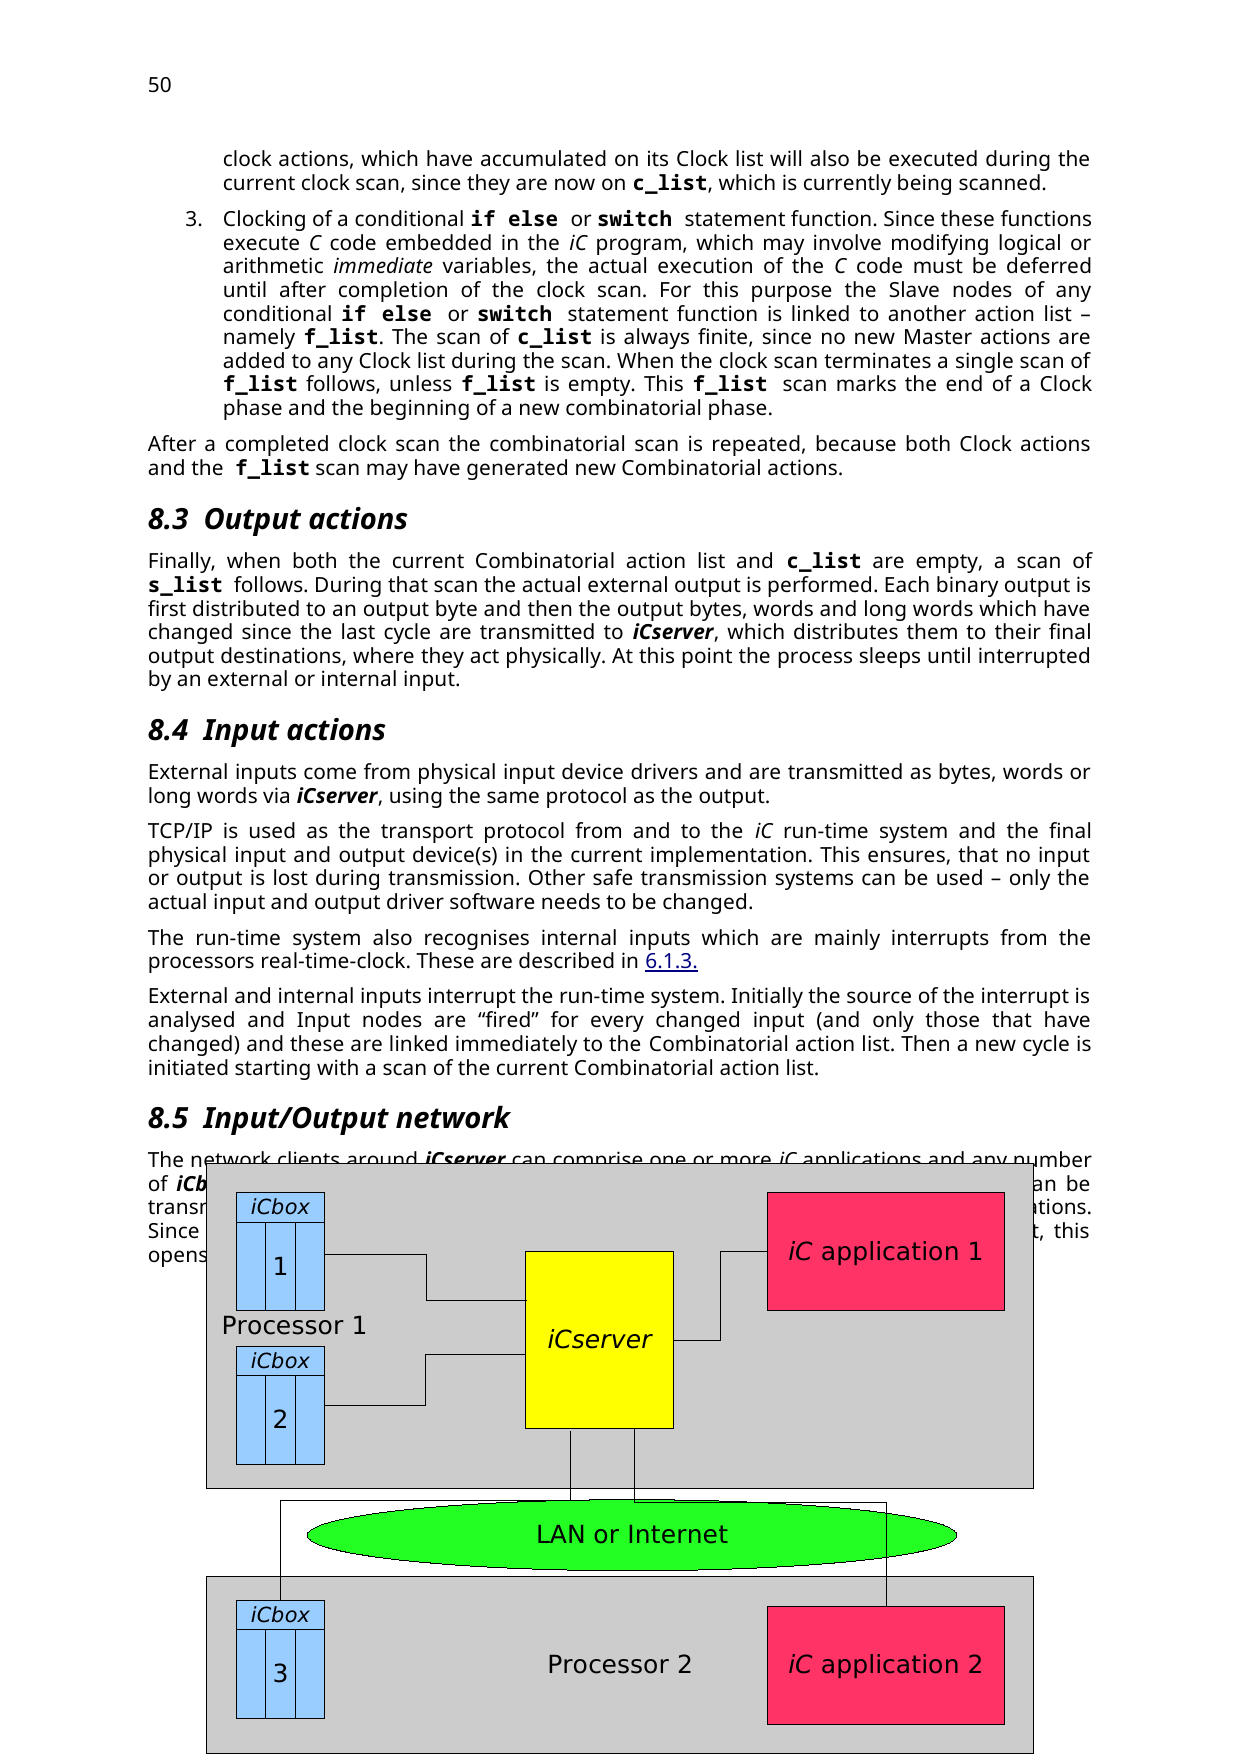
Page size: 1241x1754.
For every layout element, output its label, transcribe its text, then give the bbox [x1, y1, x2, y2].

text External and internal inputs interrupt the run-time system. Initially the source of the interrupt is analysed and Input nodes are “fired” for every changed input (and only those that have changed) and these are linked immediately to the Combinatorial action list. Then a new cycle is initiated starting with a scan of the current Combinatorial action list. [148, 985, 1092, 1080]
text Finally, when both the current Combinatorial action list and c_list are empty, a scan of s_list follows. During that scan the actual external output is performed. Each binary output is first distributed to an output byte and then the output bytes, words and long words which have changed since the last cycle are transmitted to iCserver, which distributes them to their final output destinations, where they act physically. At this point the process sleeps until interrupted by an external or internal input. [148, 550, 1092, 692]
subtitle Input actions [148, 709, 1092, 749]
subtitle Input/Output network [148, 1097, 1092, 1137]
list Clocking of a conditional if else or switch statement function. Since these functions execute C code embedded in the iC program, which may involve modifying logical or arithmetic immediate variables, the actual execution of the C code must be deferred until after completion of the clock scan. For this purpose the Slave nodes of any conditional if else or switch statement function is linked to another action list – namely f_list. The scan of c_list is always finite, since no new Master actions are added to any Clock list during the scan. When the clock scan terminates a single scan of f_list follows, unless f_list is empty. This f_list scan marks the end of a Clock phase and the beginning of a new combinatorial phase. [185, 207, 1092, 420]
text External inputs come from physical input device drivers and are transmitted as bytes, words or long words via iCserver, using the same protocol as the output. [148, 761, 1092, 808]
subtitle Output actions [148, 498, 1092, 538]
text TCP/IP is used as the transport protocol from and to the iC run-time system and the final physical input and output device(s) in the current implementation. This ensures, that no input or output is lost during transmission. Other safe transmission systems can be used – only the actual input and output driver software needs to be changed. [148, 820, 1092, 914]
list clock actions, which have accumulated on its Clock list will also be executed during the current clock scan, since they are now on c_list, which is currently being scanned. [185, 148, 1092, 195]
text The network clients around iCserver can comprise one or more iC applications and any number of iCboxes, which simulate real I/O in the current implementation. Input and output can be transmitted not only to and from iC applications and iCboxes but also between iC applications. Since all of these elements can run on any processor in a LAN or even in the Internet, this opens up interesting possibilities for the iC system. [148, 1149, 1092, 1267]
text After a completed clock scan the combinatorial scan is repeated, because both Clock actions and the f_list scan may have generated new Combinatorial actions. [148, 433, 1092, 480]
text The run-time system also recognises internal inputs which are mainly interrupts from the processors real-time-clock. These are described in 6.1.3. [148, 926, 1092, 973]
